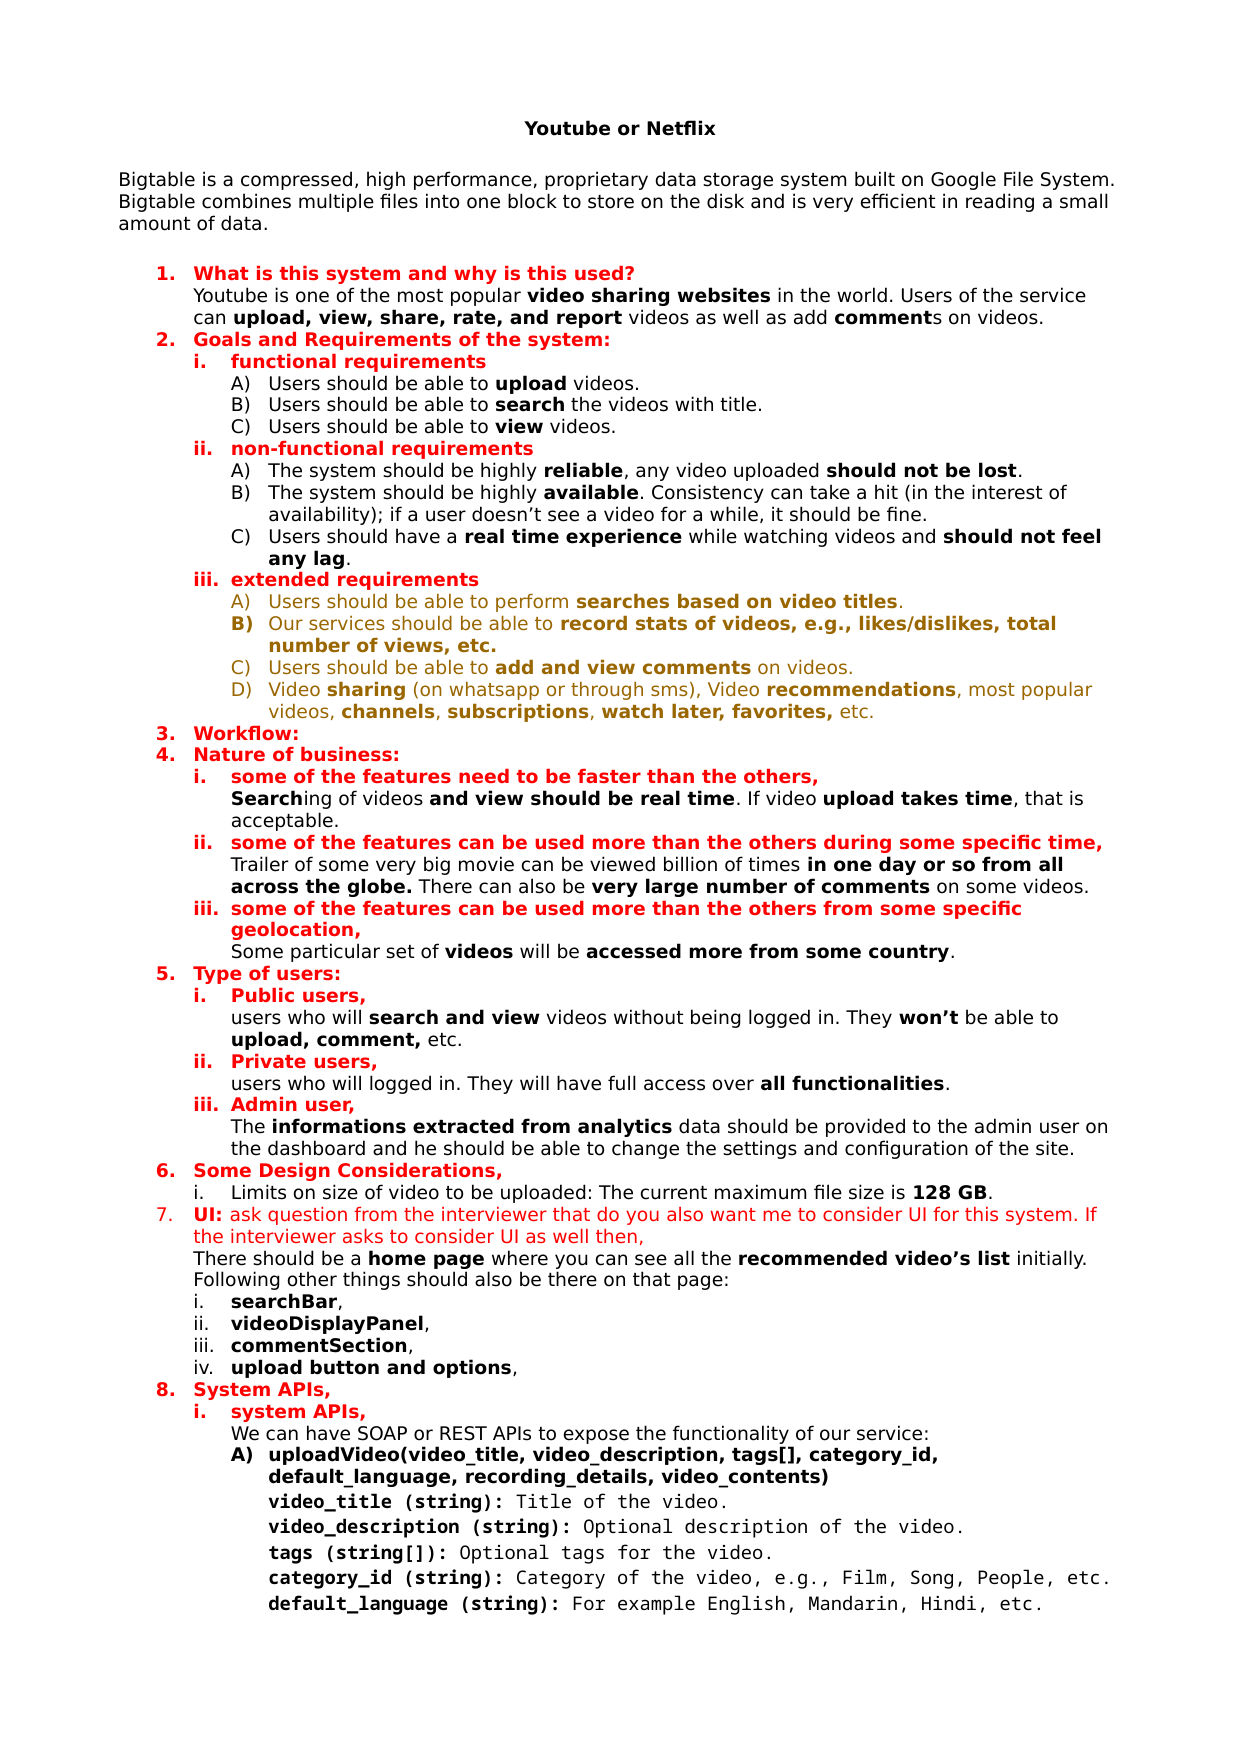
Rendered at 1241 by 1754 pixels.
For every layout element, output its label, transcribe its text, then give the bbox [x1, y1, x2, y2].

list Some particular set of videos will be accessed more from some country. [193, 941, 1122, 963]
list Limits on size of video to be uploaded: The current maximum file size is 128 GB. [193, 1182, 1122, 1204]
list What is this system and why is this used? [156, 263, 1122, 285]
list Users should be able to upload videos. [231, 372, 1122, 394]
list Our services should be able to record stats of videos, e.g., likes/dislikes, total number of views, etc. [231, 613, 1122, 657]
list extended requirements [193, 569, 1122, 591]
list tags (string[]): Optional tags for the video. [231, 1539, 1122, 1565]
list Users should be able to search the videos with title. [231, 394, 1122, 416]
list videoDisplayPanel, [193, 1313, 1122, 1335]
text Youtube or Netflix [118, 118, 1122, 140]
list Trailer of some very big movie can be viewed billion of times in one day or so from all across the globe. There can also be very large number of comments on some videos. [193, 854, 1122, 897]
list The system should be highly available. Consistency can take a hit (in the interest of availability); if a user doesn’t see a video for a while, it should be fine. [231, 482, 1122, 526]
list users who will search and view videos without being logged in. They won’t be able to upload, comment, etc. [193, 1007, 1122, 1051]
list Users should be able to perform searches based on video titles. [231, 591, 1122, 613]
list category_id (string): Category of the video, e.g., Film, Song, People, etc. [231, 1565, 1122, 1590]
list Workflow: [156, 722, 1122, 744]
list upload button and options, [193, 1357, 1122, 1379]
list Youtube is one of the most popular video sharing websites in the world. Users of the service can upload, view, share, rate, and report videos as well as add comments on videos. [156, 285, 1122, 329]
list Admin user, [193, 1094, 1122, 1116]
list Public users, [193, 985, 1122, 1007]
list Private users, [193, 1051, 1122, 1072]
list searchBar, [193, 1291, 1122, 1313]
list Searching of videos and view should be real time. If video upload takes time, that is acceptable. [193, 788, 1122, 832]
list UI: ask question from the interviewer that do you also want me to consider UI for this system. If the interviewer asks to consider UI as well then, [156, 1204, 1122, 1247]
list The informations extracted from analytics data should be provided to the admin user on the dashboard and he should be able to change the settings and configuration of the site. [193, 1116, 1122, 1160]
list The system should be highly reliable, any video uploaded should not be lost. [231, 460, 1122, 482]
list video_title (string): Title of the video. [231, 1488, 1122, 1514]
list some of the features can be used more than the others from some specific geolocation, [193, 897, 1122, 941]
list some of the features need to be faster than the others, [193, 766, 1122, 788]
list functional requirements [193, 351, 1122, 372]
text Bigtable is a compressed, high performance, proprietary data storage system built on Google File System. Bigtable combines multiple files into one block to store on the disk and is very efficient in reading a small amount of data. [118, 169, 1122, 234]
list Type of users: [156, 963, 1122, 985]
list Video sharing (on whatsapp or through sms), Video recommendations, most popular videos, channels, subscriptions, watch later, favorites, etc. [231, 679, 1122, 722]
list users who will logged in. They will have full access over all functionalities. [193, 1072, 1122, 1094]
list System APIs, [156, 1379, 1122, 1401]
list Some Design Considerations, [156, 1160, 1122, 1182]
list Goals and Requirements of the system: [156, 329, 1122, 351]
list non-functional requirements [193, 438, 1122, 460]
list some of the features can be used more than the others during some specific time, [193, 832, 1122, 854]
list uploadVideo(video_title, video_description, tags[], category_id, default_language, recording_details, video_contents) [231, 1444, 1122, 1488]
list We can have SOAP or REST APIs to expose the functionality of our service: [193, 1422, 1122, 1444]
list Users should have a real time experience while watching videos and should not feel any lag. [231, 526, 1122, 569]
list There should be a home page where you can see all the recommended video’s list initially. Following other things should also be there on that page: [156, 1247, 1122, 1291]
list system APIs, [193, 1401, 1122, 1422]
list video_description (string): Optional description of the video. [231, 1514, 1122, 1539]
list Nature of business: [156, 744, 1122, 766]
list Users should be able to add and view comments on videos. [231, 657, 1122, 679]
list commentSection, [193, 1335, 1122, 1357]
list default_language (string): For example English, Mandarin, Hindi, etc. [231, 1590, 1122, 1616]
list Users should be able to view videos. [231, 416, 1122, 438]
